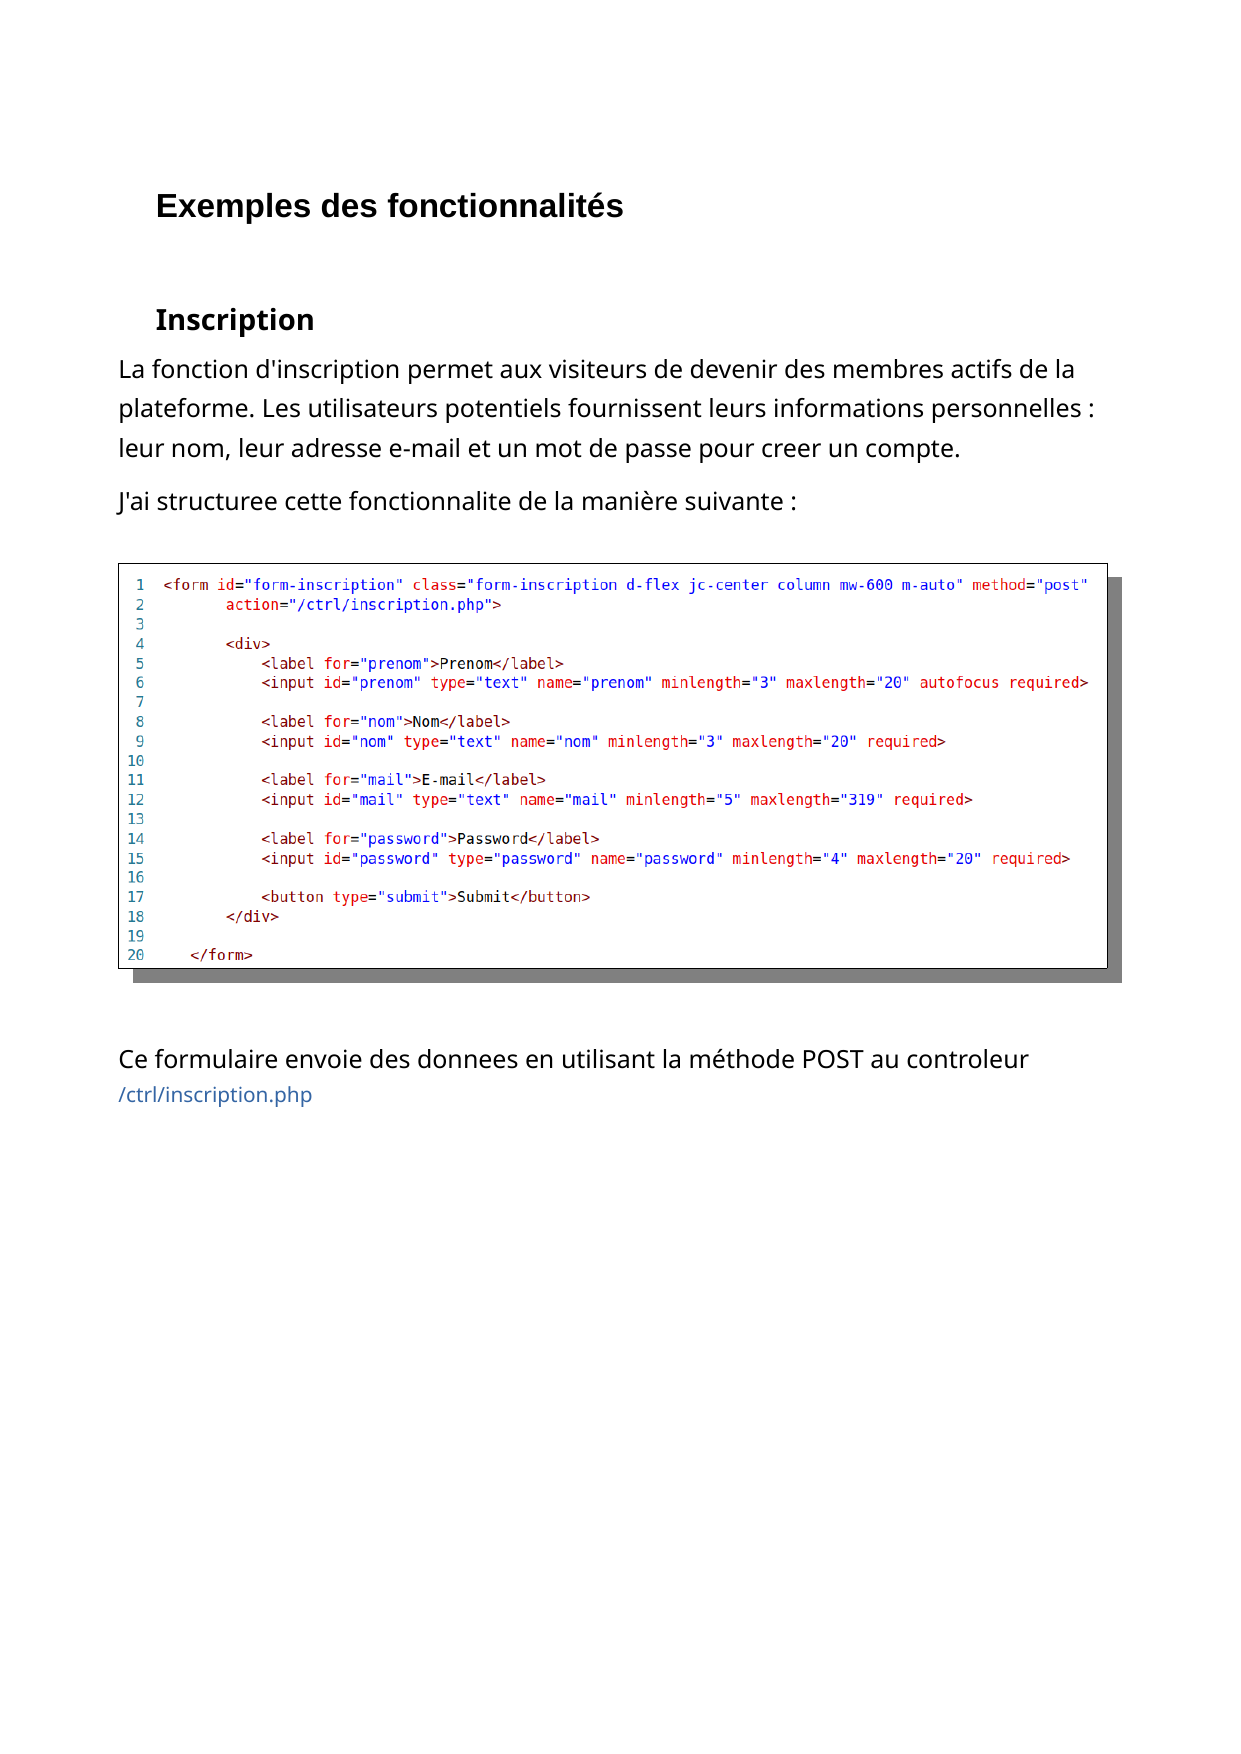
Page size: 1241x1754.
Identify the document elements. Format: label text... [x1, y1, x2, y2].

subtitle Exemples des fonctionnalités [156, 187, 1122, 225]
picture [121, 565, 1104, 965]
text J'ai structuree cette fonctionnalite de la manière suivante : [118, 484, 1122, 518]
text La fonction d'inscription permet aux visiteurs de devenir des membres actifs de la plateforme. Les utilisateurs potentiels fournissent leurs informations personnelles : leur nom, leur adresse e-mail et un mot de passe pour creer un compte. [118, 352, 1122, 464]
subtitle Inscription [156, 300, 1122, 339]
text Ce formulaire envoie des donnees en utilisant la méthode POST au controleur /ctrl/inscription.php [118, 1042, 1122, 1108]
